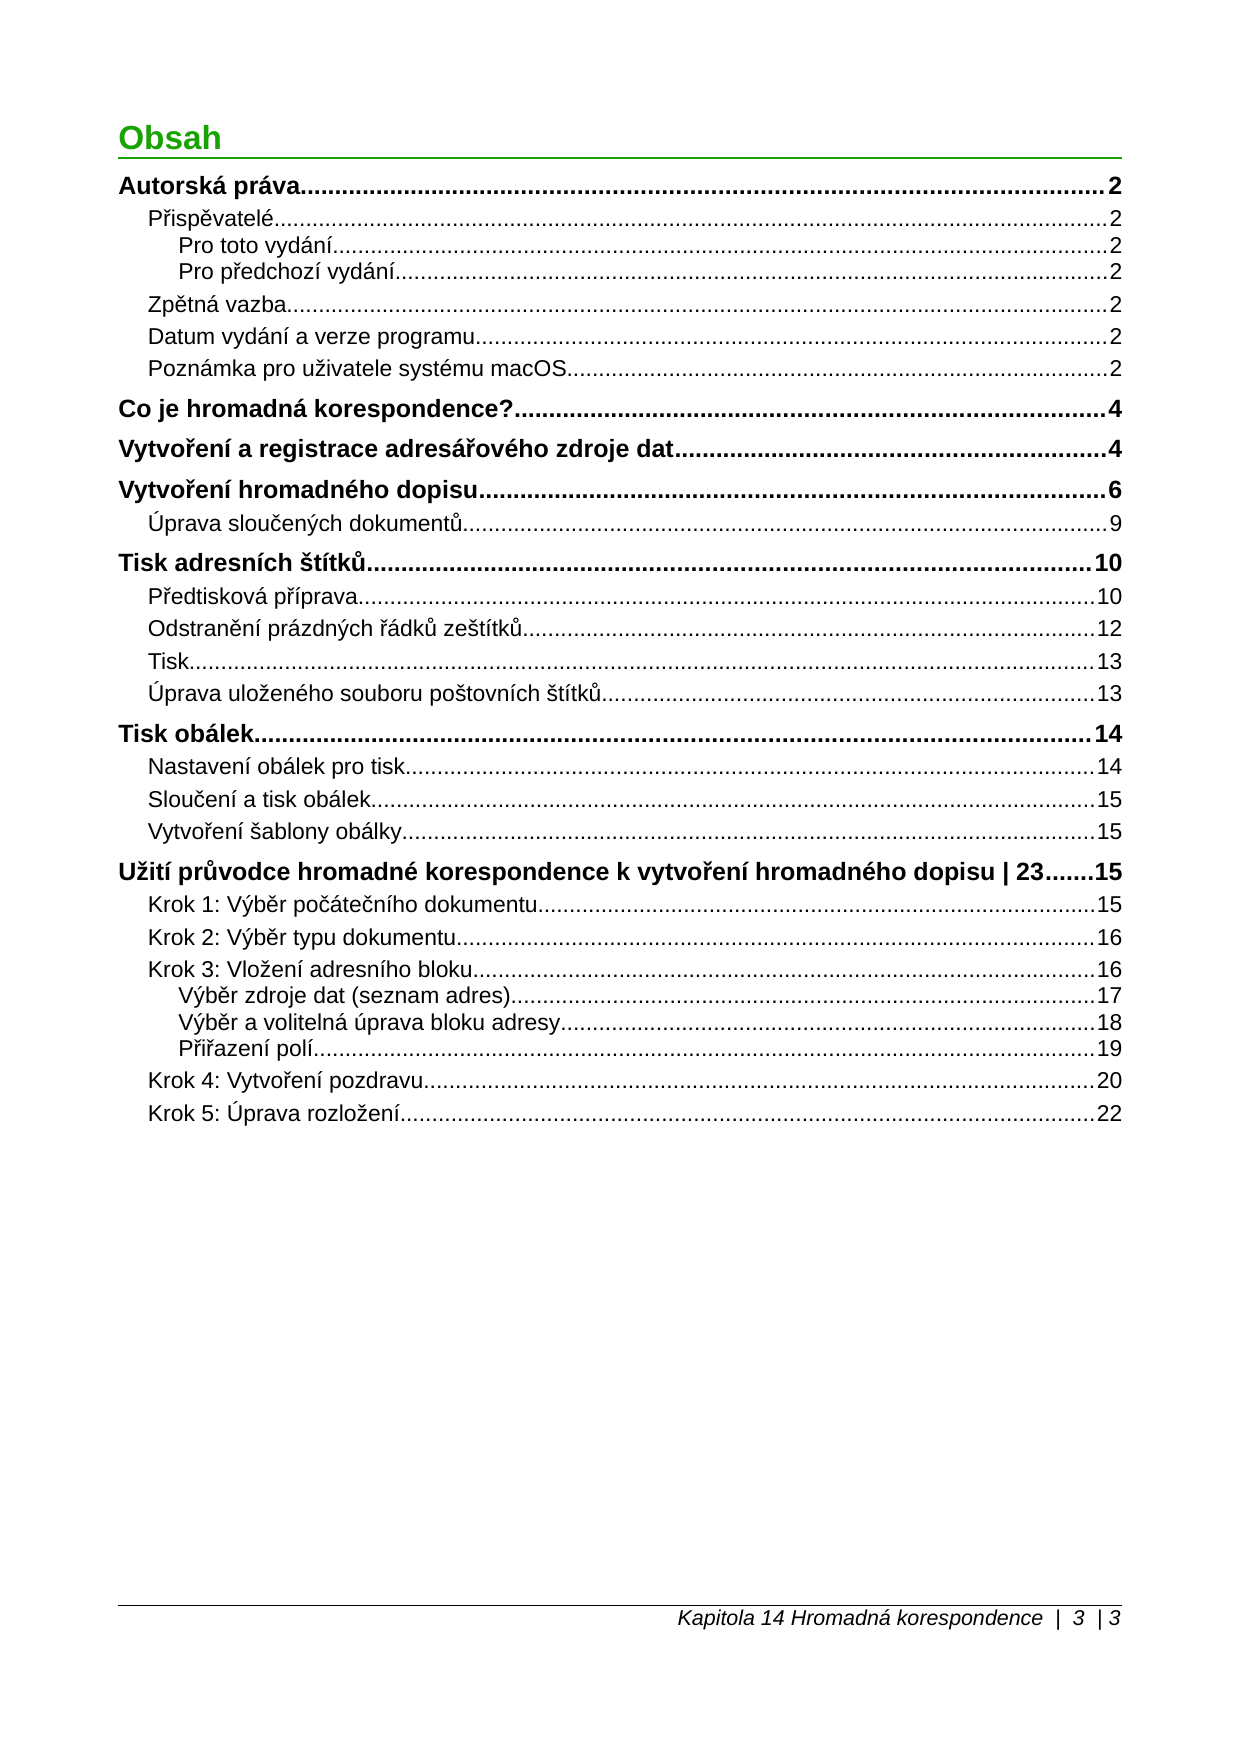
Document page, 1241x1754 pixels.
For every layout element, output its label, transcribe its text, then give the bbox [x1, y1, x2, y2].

text Pro toto vydání 2 [178, 232, 1122, 258]
text Datum vydání a verze programu 2 [148, 323, 1122, 349]
text Krok 2: Výběr typu dokumentu 16 [148, 924, 1122, 950]
text Krok 3: Vložení adresního bloku 16 [148, 956, 1122, 982]
text Přiřazení polí 19 [178, 1035, 1122, 1061]
text Předtisková příprava 10 [148, 583, 1122, 609]
text Výběr zdroje dat (seznam adres) 17 [178, 982, 1122, 1009]
text Tisk adresních štítků 10 [118, 548, 1122, 577]
text Co je hromadná korespondence? 4 [118, 394, 1122, 422]
text Vytvoření šablony obálky 15 [148, 818, 1122, 844]
text Vytvoření hromadného dopisu 6 [118, 475, 1122, 504]
text Přispěvatelé 2 [148, 205, 1122, 232]
text Pro předchozí vydání 2 [178, 258, 1122, 284]
text Krok 5: Úprava rozložení 22 [148, 1100, 1122, 1126]
text Sloučení a tisk obálek 15 [148, 786, 1122, 812]
text Výběr a volitelná úprava bloku adresy 18 [178, 1009, 1122, 1035]
text Užití průvodce hromadné korespondence k vytvoření hromadného dopisu | 23 15 [118, 856, 1122, 885]
text Krok 4: Vytvoření pozdravu 20 [148, 1067, 1122, 1094]
text Úprava uloženého souboru poštovních štítků 13 [148, 680, 1122, 707]
text Poznámka pro uživatele systému macOS 2 [148, 355, 1122, 382]
text Odstranění prázdných řádků zeštítků 12 [148, 615, 1122, 642]
text Nastavení obálek pro tisk 14 [148, 753, 1122, 780]
subtitle Obsah [118, 118, 1122, 157]
text Krok 1: Výběr počátečního dokumentu 15 [148, 891, 1122, 918]
text Vytvoření a registrace adresářového zdroje dat 4 [118, 434, 1122, 463]
text Tisk 13 [148, 648, 1122, 674]
text Autorská práva 2 [118, 171, 1122, 199]
text Úprava sloučených dokumentů 9 [148, 510, 1122, 536]
text Zpětná vazba 2 [148, 291, 1122, 317]
text Tisk obálek 14 [118, 718, 1122, 747]
